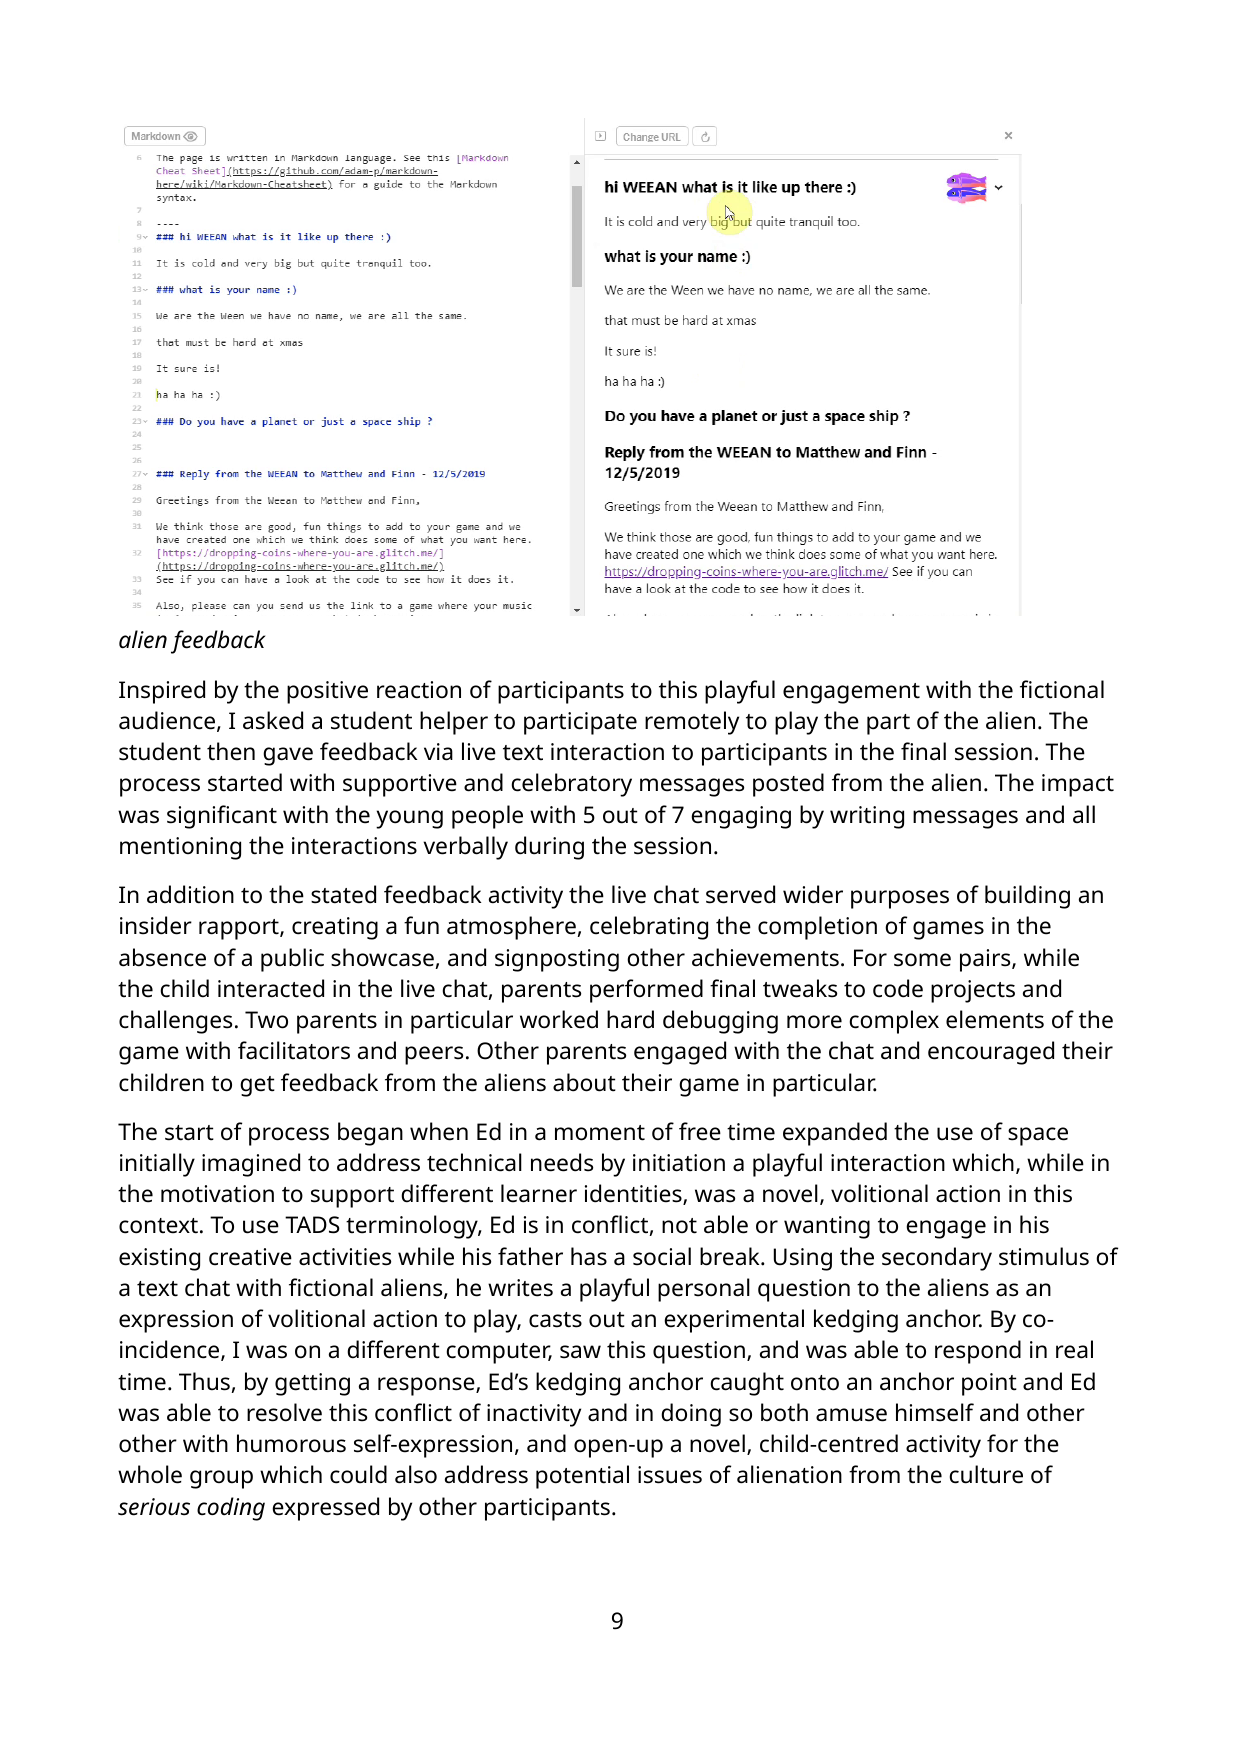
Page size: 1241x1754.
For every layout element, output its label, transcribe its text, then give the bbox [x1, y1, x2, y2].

text The start of process began when Ed in a moment of free time expanded the use of space initially imagined to address technical needs by initiation a playful interaction which, while in the motivation to support different learner identities, was a novel, volitional action in this context. To use TADS terminology, Ed is in conflict, not able or wanting to engage in his existing creative activities while his father has a social break. Using the secondary stimulus of a text chat with fictional aliens, he writes a playful personal question to the aliens as an expression of volitional action to play, casts out an experimental kedging anchor. By co-incidence, I was on a different computer, saw this question, and was able to respond in real time. Thus, by getting a response, Ed’s kedging anchor caught onto an anchor point and Ed was able to resolve this conflict of inactivity and in doing so both amuse himself and other other with humorous self-expression, and open-up a novel, child-centred activity for the whole group which could also address potential issues of alienation from the culture of serious coding expressed by other participants. [118, 1116, 1122, 1522]
text Inspired by the positive reaction of participants to this playful engagement with the fictional audience, I asked a student helper to participate remotely to play the part of the alien. The student then gave feedback via live text interaction to participants in the final session. The process started with supportive and celebratory messages posted from the alien. The impact was significant with the young people with 5 out of 7 engaging by writing messages and all mentioning the interactions verbally during the session. [118, 674, 1122, 861]
picture [118, 118, 1022, 616]
text alien feedback [118, 624, 1122, 656]
text In addition to the stated feedback activity the live chat served wider purposes of building an insider rapport, creating a fun atmosphere, celebrating the completion of games in the absence of a public showcase, and signposting other achievements. For some pairs, while the child interacted in the live chat, parents performed final tweaks to code projects and challenges. Two parents in particular worked hard debugging more complex elements of the game with facilitators and peers. Other parents engaged with the chat and encouraged their children to get feedback from the aliens about their game in particular. [118, 879, 1122, 1098]
